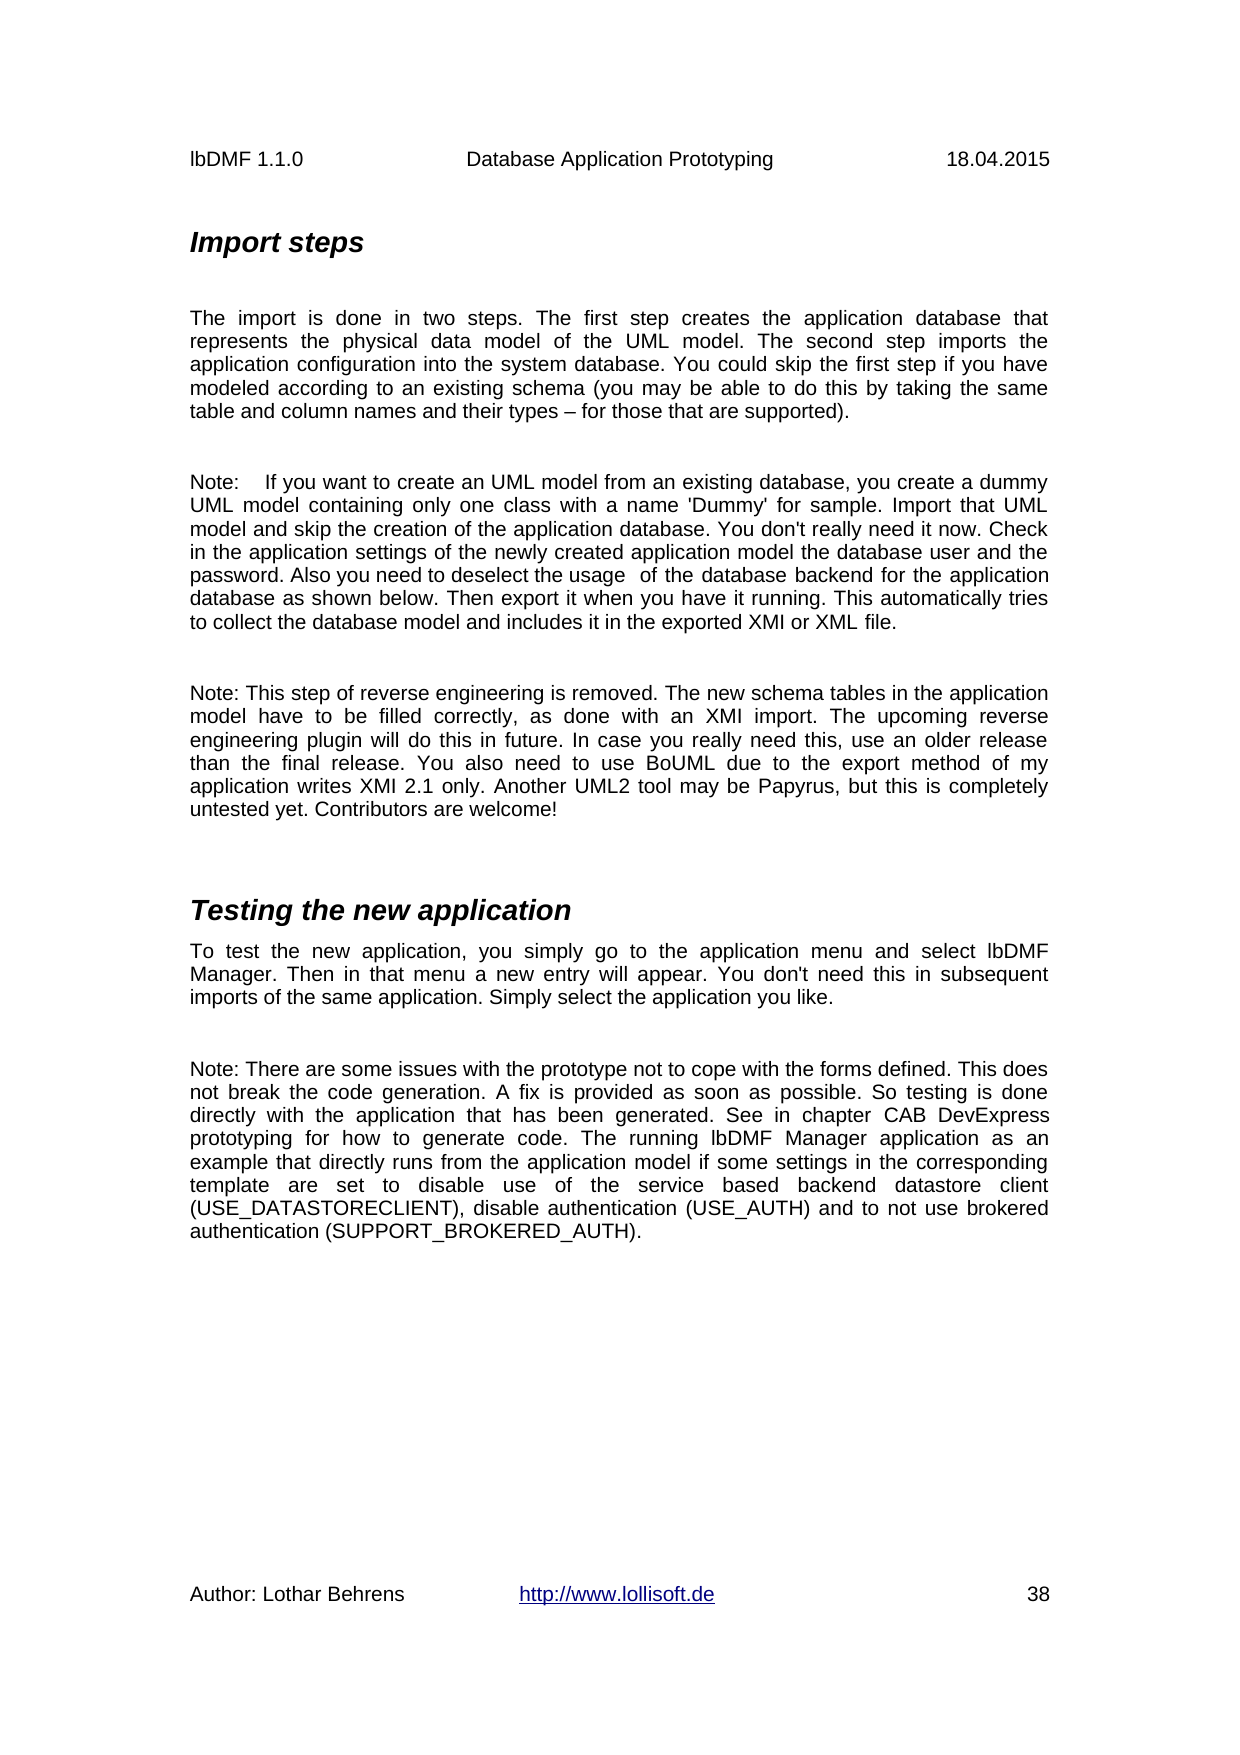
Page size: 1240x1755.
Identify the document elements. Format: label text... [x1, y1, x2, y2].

text Note: This step of reverse engineering is removed. The new schema tables in the application model have to be filled correctly, as done with an XMI import. The upcoming reverse engineering plugin will do this in future. In case you really need this, use an older release than the final release. You also need to use BoUML due to the export method of my application writes XMI 2.1 only. Another UML2 tool may be Papyrus, but this is completely untested yet. Contributors are welcome! [189, 682, 1050, 821]
text To test the new application, you simply go to the application menu and select lbDMF Manager. Then in that menu a new entry will appear. You don't need this in subsequent imports of the same application. Simply select the application you like. [189, 939, 1050, 1009]
text Note: There are some issues with the prototype not to cope with the forms defined. This does not break the code generation. A fix is provided as soon as possible. So testing is done directly with the application that has been generated. See in chapter CAB DevExpress prototyping for how to generate code. The running lbDMF Manager application as an example that directly runs from the application model if some settings in the corresponding template are set to disable use of the service based backend datastore client (USE_DATASTORECLIENT), disable authentication (USE_AUTH) and to not use brokered authentication (SUPPORT_BROKERED_AUTH). [189, 1057, 1050, 1243]
text Note: If you want to create an UML model from an existing database, you create a dummy UML model containing only one class with a name 'Dummy' for sample. Import that UML model and skip the creation of the application database. You don't really need it now. Check in the application settings of the newly created application model the database user and the password. Also you need to deselect the usage of the database backend for the application database as shown below. Then export it when you have it running. This automatically tries to collect the database model and includes it in the exported XMI or XML file. [189, 471, 1050, 633]
text The import is done in two steps. The first step creates the application database that represents the physical data model of the UML model. The second step imports the application configuration into the system database. You could skip the first step if you have modeled according to an existing schema (you may be able to do this by taking the same table and column names and their types – for those that are supported). [189, 306, 1050, 423]
subtitle Testing the new application [189, 894, 1050, 927]
subtitle Import steps [189, 226, 1050, 258]
